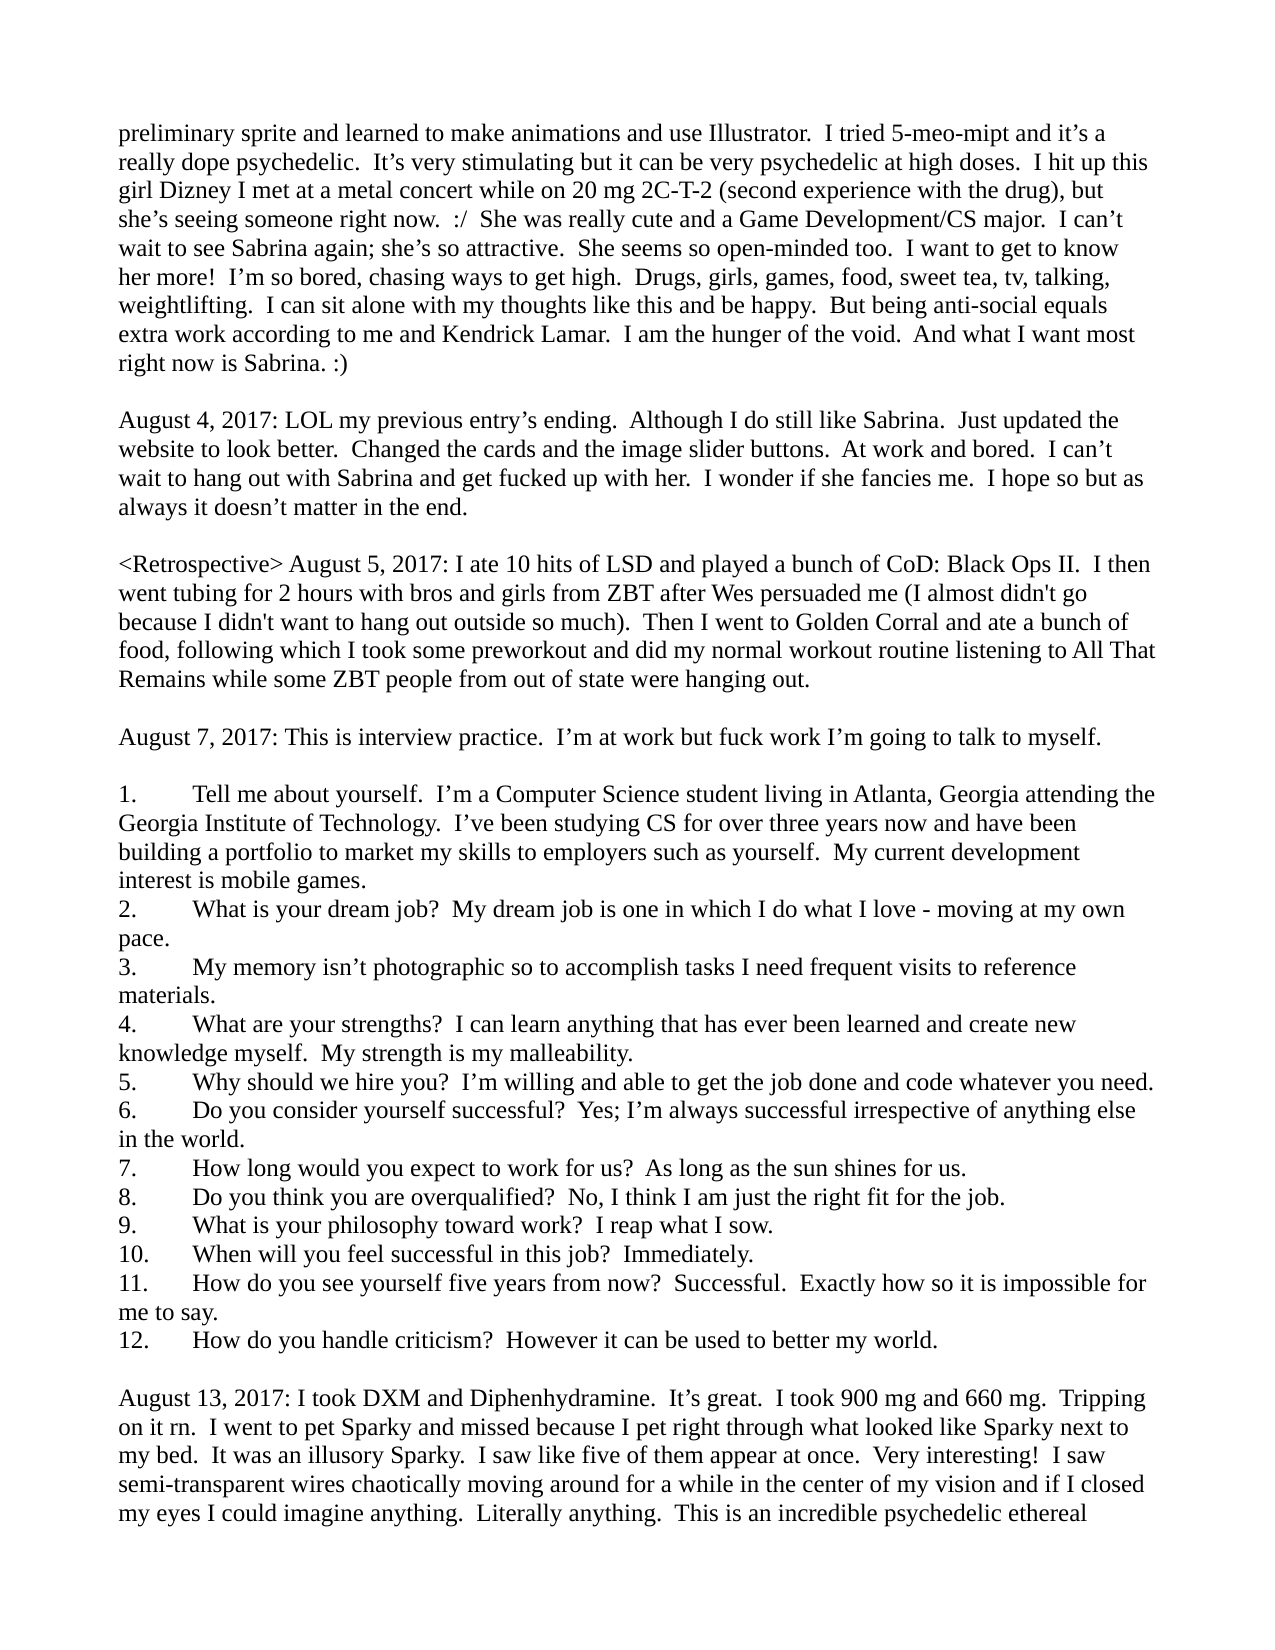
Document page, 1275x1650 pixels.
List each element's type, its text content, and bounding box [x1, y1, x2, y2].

text 5. Why should we hire you? I’m willing and able to get the job done and code whatever you need. [118, 1067, 1157, 1096]
text 3. My memory isn’t photographic so to accomplish tasks I need frequent visits to reference materials. [118, 952, 1157, 1009]
text 9. What is your philosophy toward work? I reap what I sow. [118, 1211, 1157, 1239]
text August 7, 2017: This is interview practice. I’m at work but fuck work I’m going to talk to myself. [118, 722, 1157, 751]
text 6. Do you consider yourself successful? Yes; I’m always successful irrespective of anything else in the world. [118, 1096, 1157, 1153]
text preliminary sprite and learned to make animations and use Illustrator. I tried 5-meo-mipt and it’s a really dope psychedelic. It’s very stimulating but it can be very psychedelic at high doses. I hit up this girl Dizney I met at a metal concert while on 20 mg 2C-T-2 (second experience with the drug), but she’s seeing someone right now. :/ She was really cute and a Game Development/CS major. I can’t wait to see Sabrina again; she’s so attractive. She seems so open-minded too. I want to get to know her more! I’m so bored, chasing ways to get high. Drugs, girls, games, food, sweet tea, tv, talking, weightlifting. I can sit alone with my thoughts like this and be happy. But being anti-social equals extra work according to me and Kendrick Lamar. I am the hunger of the void. And what I want most right now is Sabrina. :) [118, 118, 1157, 377]
text 8. Do you think you are overqualified? No, I think I am just the right fit for the job. [118, 1182, 1157, 1211]
text 7. How long would you expect to work for us? As long as the sun shines for us. [118, 1153, 1157, 1182]
text 1. Tell me about yourself. I’m a Computer Science student living in Atlanta, Georgia attending the Georgia Institute of Technology. I’ve been studying CS for over three years now and have been building a portfolio to market my skills to employers such as yourself. My current development interest is mobile games. [118, 779, 1157, 894]
text 4. What are your strengths? I can learn anything that has ever been learned and create new knowledge myself. My strength is my malleability. [118, 1009, 1157, 1067]
text 10. When will you feel successful in this job? Immediately. [118, 1239, 1157, 1268]
text 11. How do you see yourself five years from now? Successful. Exactly how so it is impossible for me to say. [118, 1268, 1157, 1326]
text August 4, 2017: LOL my previous entry’s ending. Although I do still like Sabrina. Just updated the website to look better. Changed the cards and the image slider buttons. At work and bored. I can’t wait to hang out with Sabrina and get fucked up with her. I wonder if she fancies me. I hope so but as always it doesn’t matter in the end. [118, 406, 1157, 521]
text 12. How do you handle criticism? However it can be used to better my world. [118, 1326, 1157, 1354]
text <Retrospective> August 5, 2017: I ate 10 hits of LSD and played a bunch of CoD: Black Ops II. I then went tubing for 2 hours with bros and girls from ZBT after Wes persuaded me (I almost didn't go because I didn't want to hang out outside so much). Then I went to Golden Corral and ate a bunch of food, following which I took some preworkout and did my normal workout routine listening to All That Remains while some ZBT people from out of state were hanging out. [118, 549, 1157, 693]
text 2. What is your dream job? My dream job is one in which I do what I love - moving at my own pace. [118, 894, 1157, 952]
text August 13, 2017: I took DXM and Diphenhydramine. It’s great. I took 900 mg and 660 mg. Tripping on it rn. I went to pet Sparky and missed because I pet right through what looked like Sparky next to my bed. It was an illusory Sparky. I saw like five of them appear at once. Very interesting! I saw semi-transparent wires chaotically moving around for a while in the center of my vision and if I closed my eyes I could imagine anything. Literally anything. This is an incredible psychedelic ethereal [118, 1383, 1157, 1527]
